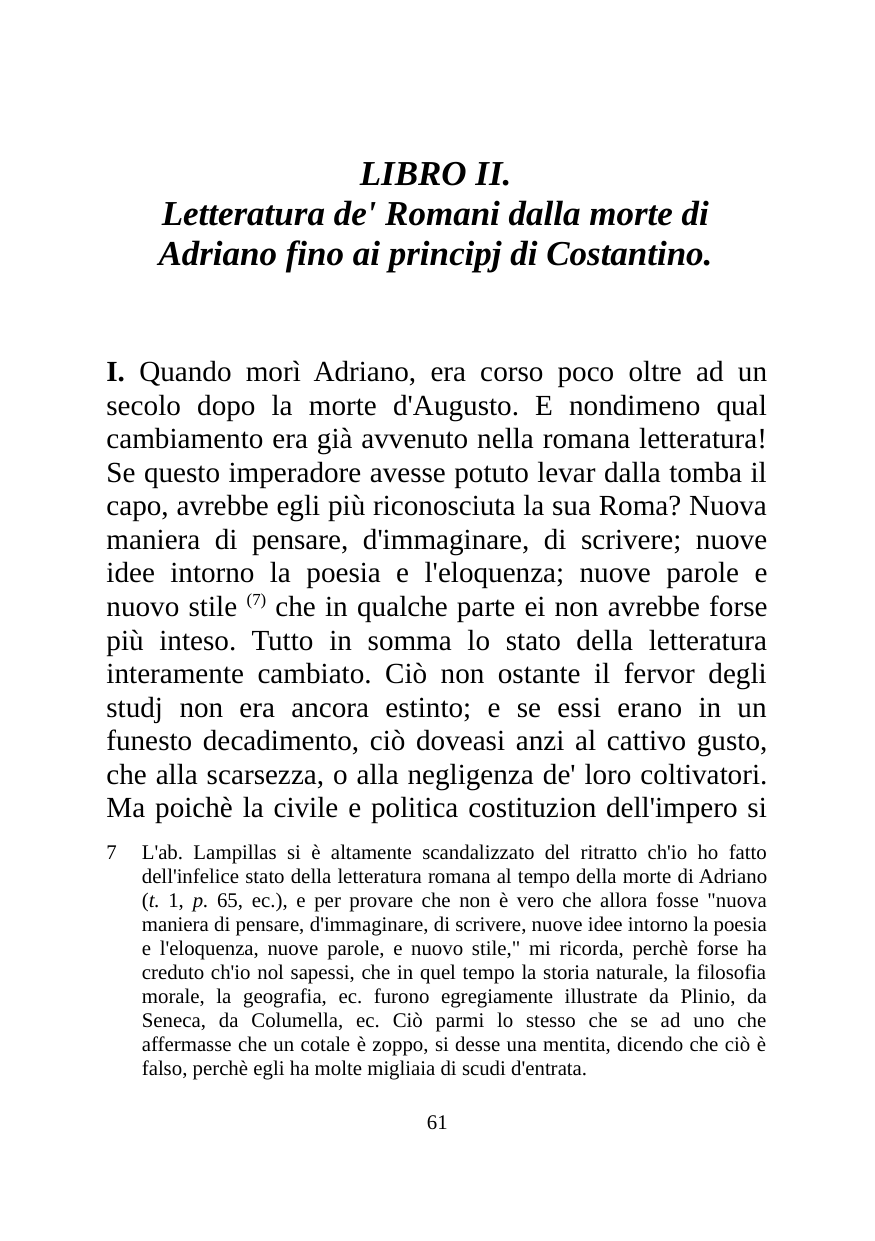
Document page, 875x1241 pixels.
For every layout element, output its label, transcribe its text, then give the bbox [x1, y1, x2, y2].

text L'ab. Lampillas si è altamente scandalizzato del ritratto ch'io ho fatto dell'infelice stato della letteratura romana al tempo della morte di Adriano (t. 1, p. 65, ec.), e per provare che non è vero che allora fosse "nuova maniera di pensare, d'immaginare, di scrivere, nuove idee intorno la poesia e l'eloquenza, nuove parole, e nuovo stile," mi ricorda, perchè forse ha creduto ch'io nol sapessi, che in quel tempo la storia naturale, la filosofia morale, la geografia, ec. furono egregiamente illustrate da Plinio, da Seneca, da Columella, ec. Ciò parmi lo stesso che se ad uno che affermasse che un cotale è zoppo, si desse una mentita, dicendo che ciò è falso, perchè egli ha molte migliaia di scudi d'entrata. [106, 840, 768, 1080]
text I. Quando morì Adriano, era corso poco oltre ad un secolo dopo la morte d'Augusto. E nondimeno qual cambiamento era già avvenuto nella romana letteratura! Se questo imperadore avesse potuto levar dalla tomba il capo, avrebbe egli più riconosciuta la sua Roma? Nuova maniera di pensare, d'immaginare, di scrivere; nuove idee intorno la poesia e l'eloquenza; nuove parole e nuovo stile () che in qualche parte ei non avrebbe forse più inteso. Tutto in somma lo stato della letteratura interamente cambiato. Ciò non ostante il fervor degli studj non era ancora estinto; e se essi erano in un funesto decadimento, ciò doveasi anzi al cattivo gusto, che alla scarsezza, o alla negligenza de' loro coltivatori. Ma poichè la civile e politica costituzion dell'impero si [106, 354, 768, 824]
subtitle LIBRO II. Letteratura de' Romani dalla morte di Adriano fino ai principj di Costantino. [106, 152, 768, 273]
